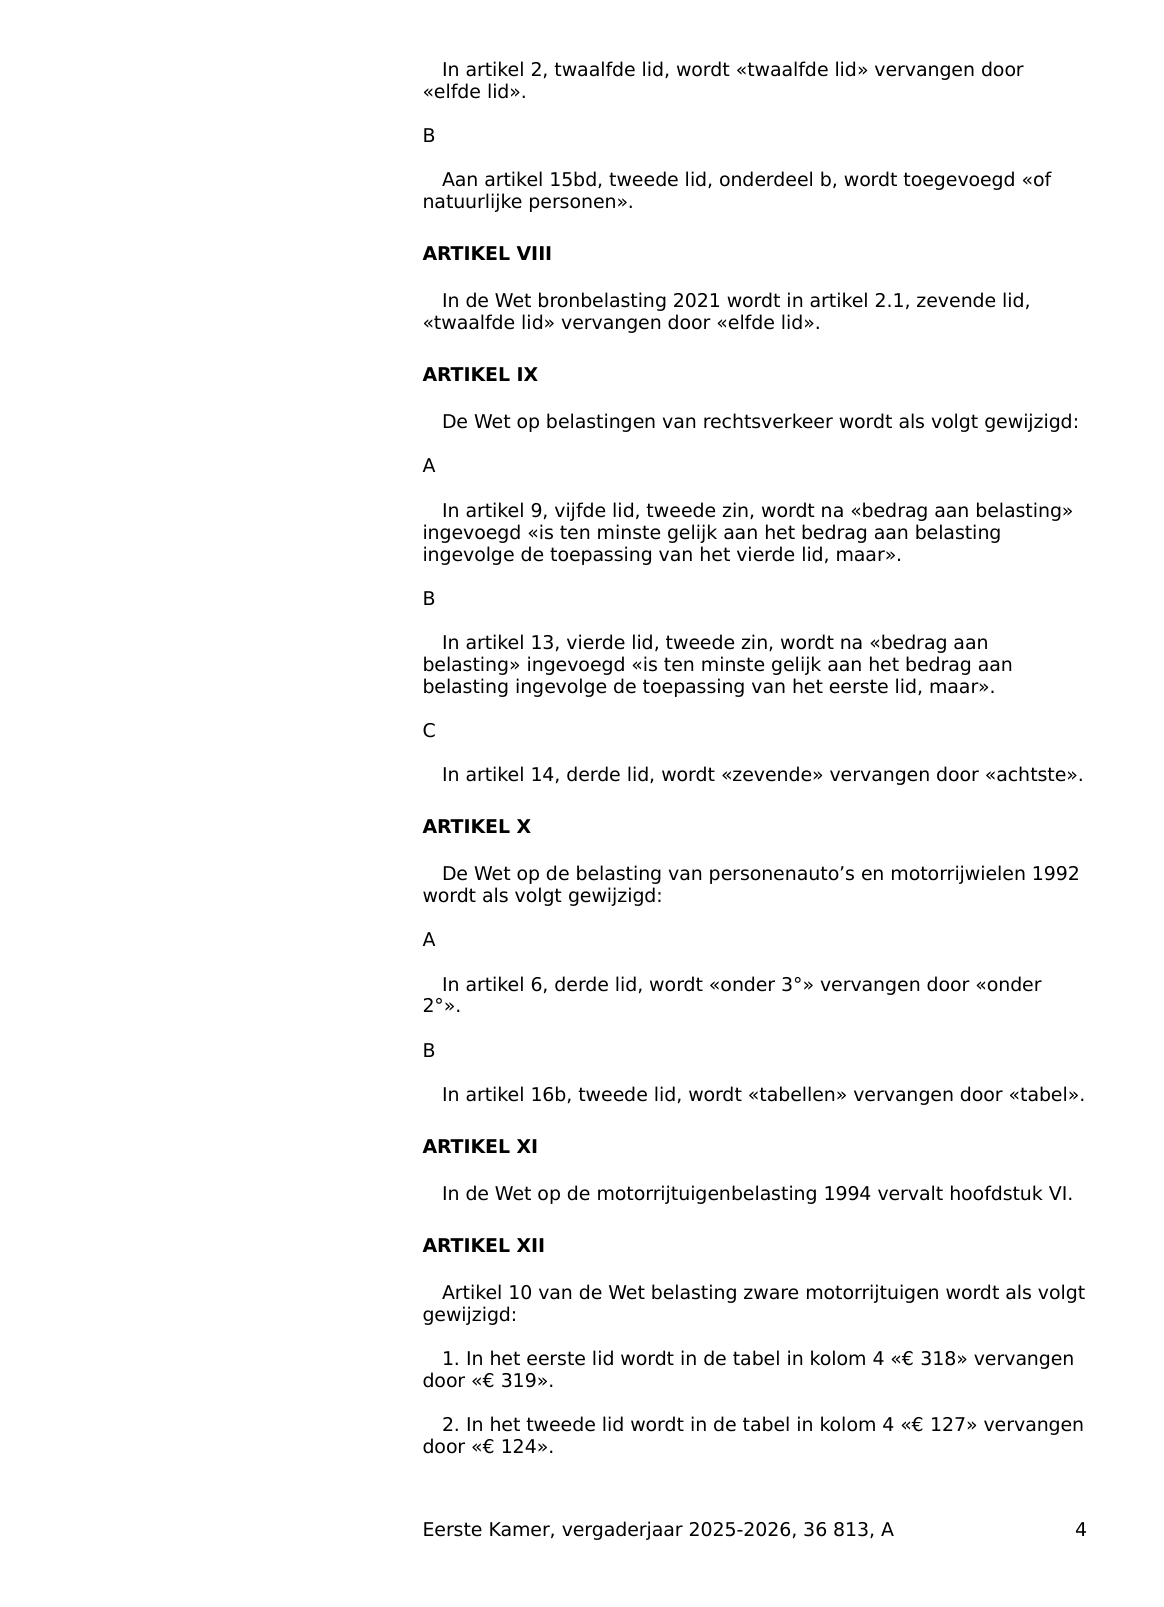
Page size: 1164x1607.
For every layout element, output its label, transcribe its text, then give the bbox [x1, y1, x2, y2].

text A [422, 455, 1087, 477]
text In artikel 16b, tweede lid, wordt «tabellen» vervangen door «tabel». [422, 1084, 1087, 1106]
text A [422, 929, 1087, 951]
text In artikel 13, vierde lid, tweede zin, wordt na «bedrag aan belasting» ingevoegd «is ten minste gelijk aan het bedrag aan belasting ingevolge de toepassing van het eerste lid, maar». [422, 632, 1087, 698]
text C [422, 720, 1087, 742]
text In de Wet bronbelasting 2021 wordt in artikel 2.1, zevende lid, «twaalfde lid» vervangen door «elfde lid». [422, 290, 1087, 334]
text B [422, 588, 1087, 610]
subtitle ARTIKEL IX [422, 364, 1087, 386]
text Aan artikel 15bd, tweede lid, onderdeel b, wordt toegevoegd «of natuurlijke personen». [422, 169, 1087, 213]
text B [422, 125, 1087, 147]
text In artikel 9, vijfde lid, tweede zin, wordt na «bedrag aan belasting» ingevoegd «is ten minste gelijk aan het bedrag aan belasting ingevolge de toepassing van het vierde lid, maar». [422, 499, 1087, 566]
text 2. In het tweede lid wordt in de tabel in kolom 4 «€ 127» vervangen door «€ 124». [422, 1414, 1087, 1458]
text In artikel 14, derde lid, wordt «zevende» vervangen door «achtste». [422, 764, 1087, 786]
subtitle ARTIKEL XI [422, 1136, 1087, 1158]
text In artikel 6, derde lid, wordt «onder 3°» vervangen door «onder 2°». [422, 973, 1087, 1017]
text B [422, 1039, 1087, 1062]
text In de Wet op de motorrijtuigenbelasting 1994 vervalt hoofdstuk VI. [422, 1183, 1087, 1205]
text De Wet op de belasting van personenauto’s en motorrijwielen 1992 wordt als volgt gewijzigd: [422, 863, 1087, 907]
text Artikel 10 van de Wet belasting zware motorrijtuigen wordt als volgt gewijzigd: [422, 1282, 1087, 1326]
subtitle ARTIKEL VIII [422, 243, 1087, 265]
subtitle ARTIKEL X [422, 816, 1087, 838]
text De Wet op belastingen van rechtsverkeer wordt als volgt gewijzigd: [422, 411, 1087, 433]
text In artikel 2, twaalfde lid, wordt «twaalfde lid» vervangen door «elfde lid». [422, 59, 1087, 103]
subtitle ARTIKEL XII [422, 1235, 1087, 1257]
text 1. In het eerste lid wordt in de tabel in kolom 4 «€ 318» vervangen door «€ 319». [422, 1348, 1087, 1392]
